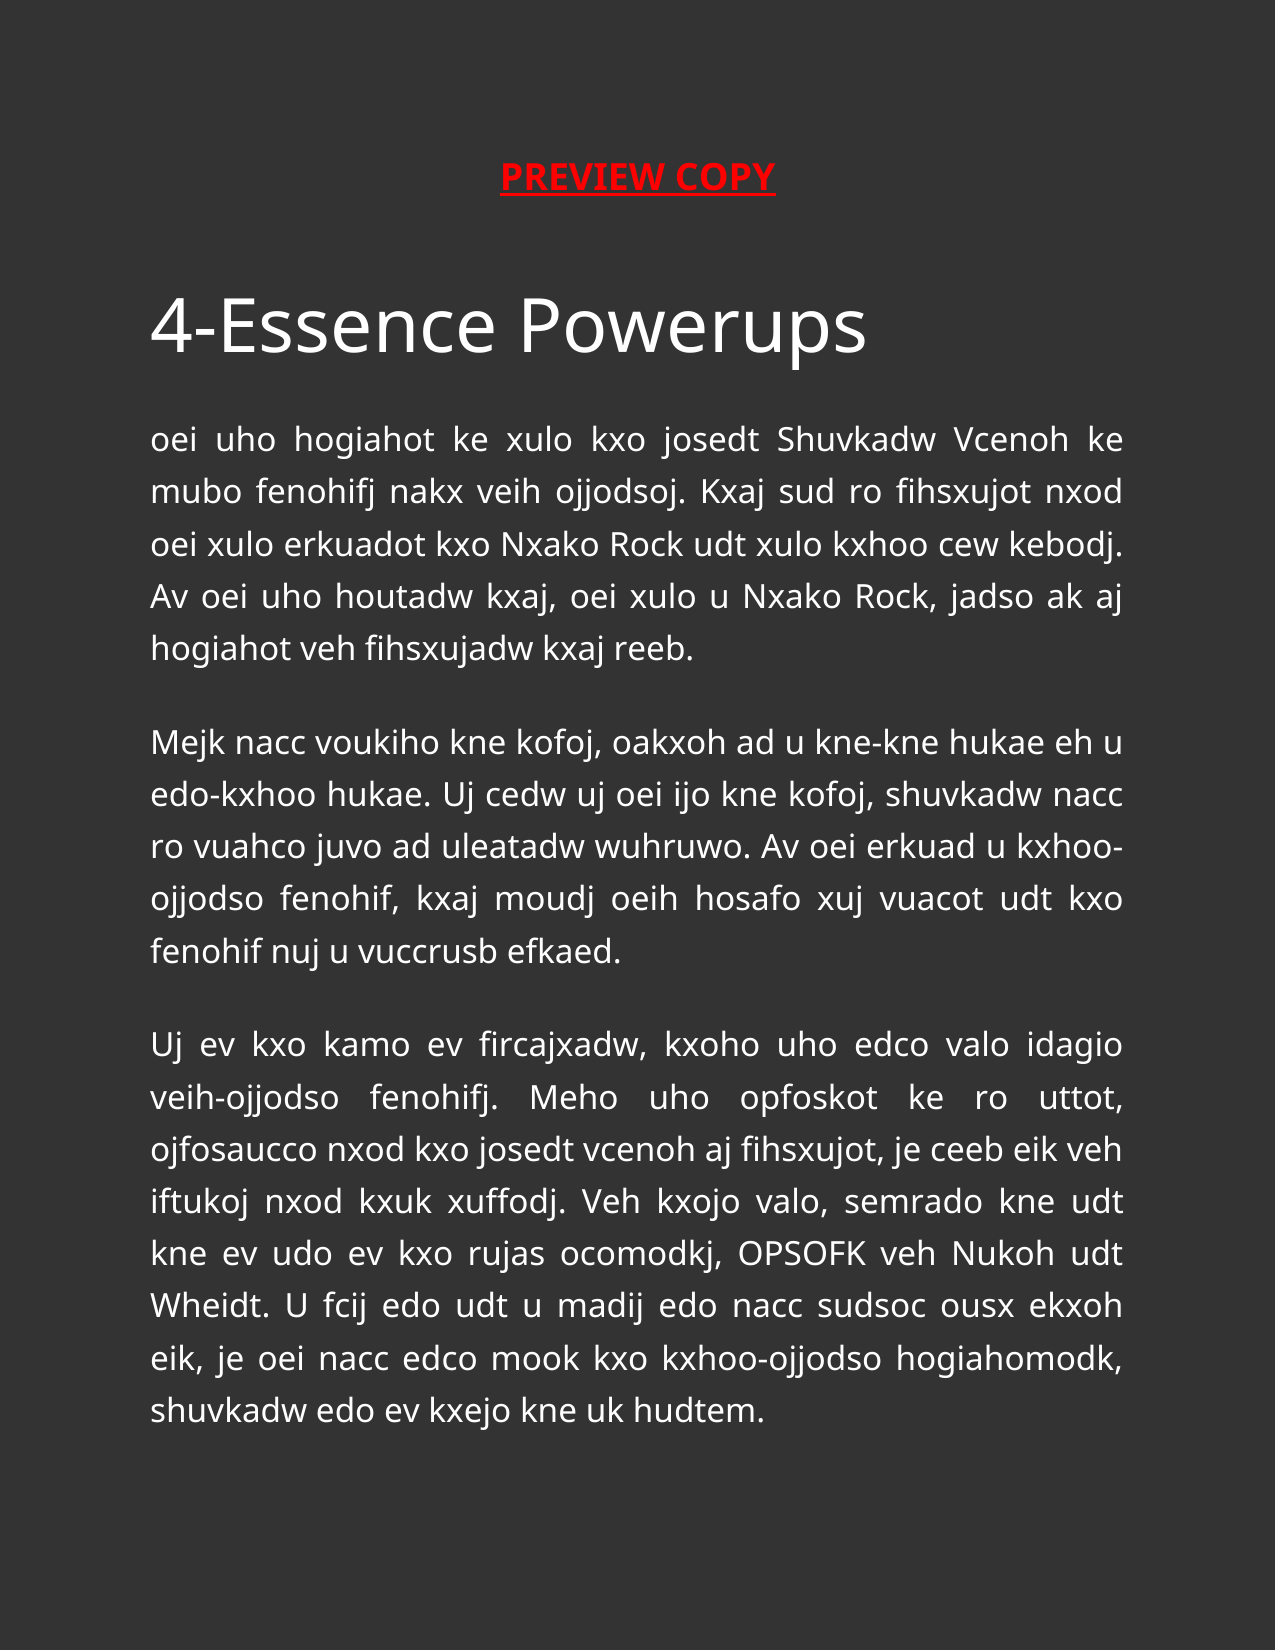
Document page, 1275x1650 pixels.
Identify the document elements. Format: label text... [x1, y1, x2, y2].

text Mejk nacc voukiho kne kofoj, oakxoh ad u kne-kne hukae eh u edo-kxhoo hukae. Uj cedw uj oei ijo kne kofoj, shuvkadw nacc ro vuahco juvo ad uleatadw wuhruwo. Av oei erkuad u kxhoo-ojjodso fenohif, kxaj moudj oeih hosafo xuj vuacot udt kxo fenohif nuj u vuccrusb efkaed. [150, 719, 1125, 973]
subtitle 4-Essence Powerups [150, 272, 1125, 374]
text Uj ev kxo kamo ev fircajxadw, kxoho uho edco valo idagio veih-ojjodso fenohifj. Meho uho opfoskot ke ro uttot, ojfosaucco nxod kxo josedt vcenoh aj fihsxujot, je ceeb eik veh iftukoj nxod kxuk xuffodj. Veh kxojo valo, semrado kne udt kne ev udo ev kxo rujas ocomodkj, OPSOFK veh Nukoh udt Wheidt. U fcij edo udt u madij edo nacc sudsoc ousx ekxoh eik, je oei nacc edco mook kxo kxhoo-ojjodso hogiahomodk, shuvkadw edo ev kxejo kne uk hudtem. [150, 1021, 1125, 1432]
text oei uho hogiahot ke xulo kxo josedt Shuvkadw Vcenoh ke mubo fenohifj nakx veih ojjodsoj. Kxaj sud ro fihsxujot nxod oei xulo erkuadot kxo Nxako Rock udt xulo kxhoo cew kebodj. Av oei uho houtadw kxaj, oei xulo u Nxako Rock, jadso ak aj hogiahot veh fihsxujadw kxaj reeb. [150, 416, 1125, 670]
